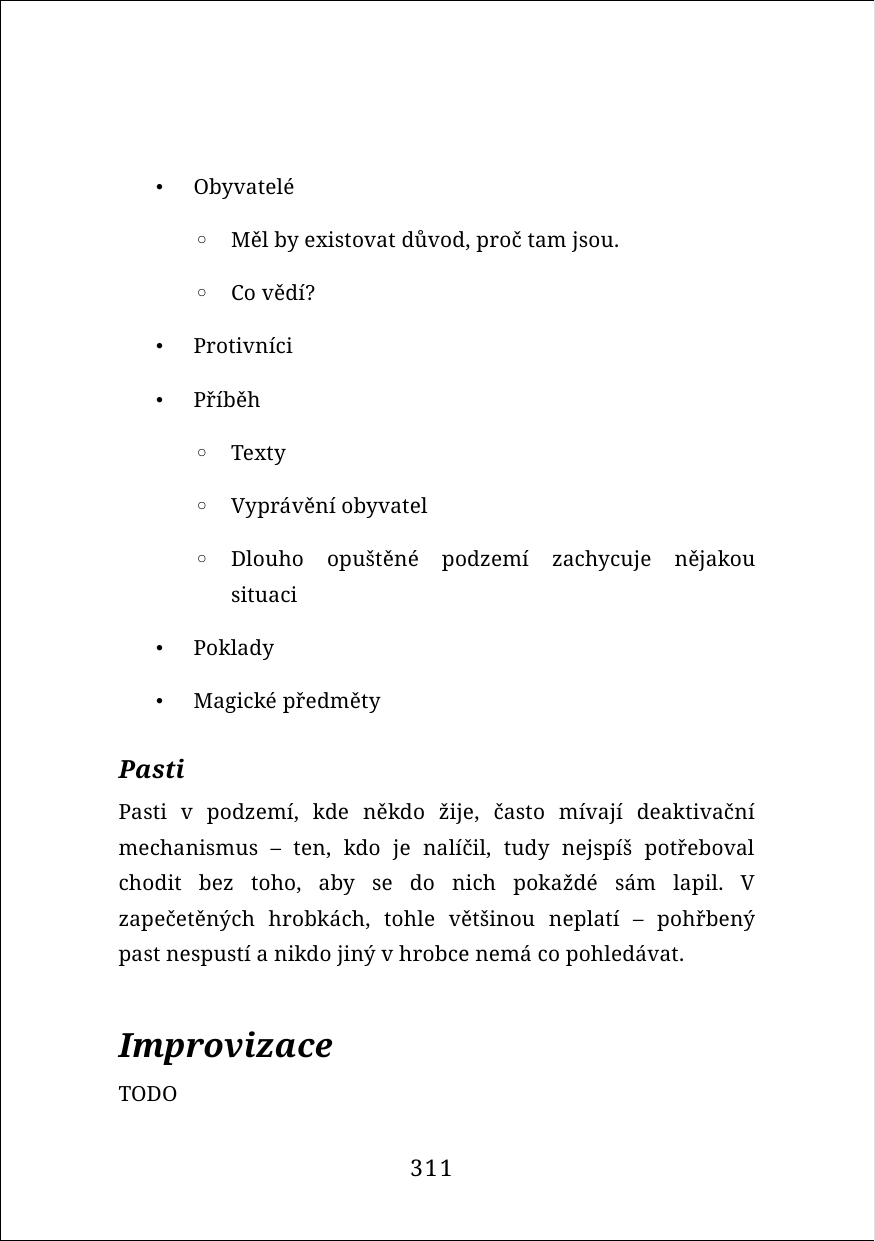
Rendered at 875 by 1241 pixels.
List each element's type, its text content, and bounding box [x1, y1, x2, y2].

list Poklady [156, 633, 756, 662]
list Co vědí? [193, 278, 756, 307]
subtitle Pasti [118, 751, 756, 785]
subtitle Improvizace [118, 1022, 756, 1067]
text Pasti v podzemí, kde někdo žije, často mívají deaktivační mechanismus – ten, kdo je nalíčil, tudy nejspíš potřeboval chodit bez toho, aby se do nich pokaždé sám lapil. V zapečetěných hrobkách, tohle většinou neplatí – pohřbený past nespustí a nikdo jiný v hrobce nemá co pohledávat. [118, 797, 756, 968]
list Protivníci [156, 331, 756, 360]
list Vyprávění obyvatel [193, 491, 756, 519]
text TODO [118, 1079, 756, 1108]
list Obyvatelé [156, 172, 756, 200]
list Dlouho opuštěné podzemí zachycuje nějakou situaci [193, 544, 756, 608]
list Příběh [156, 385, 756, 413]
list Magické předměty [156, 686, 756, 715]
list Měl by existovat důvod, proč tam jsou. [193, 225, 756, 253]
list Texty [193, 438, 756, 466]
